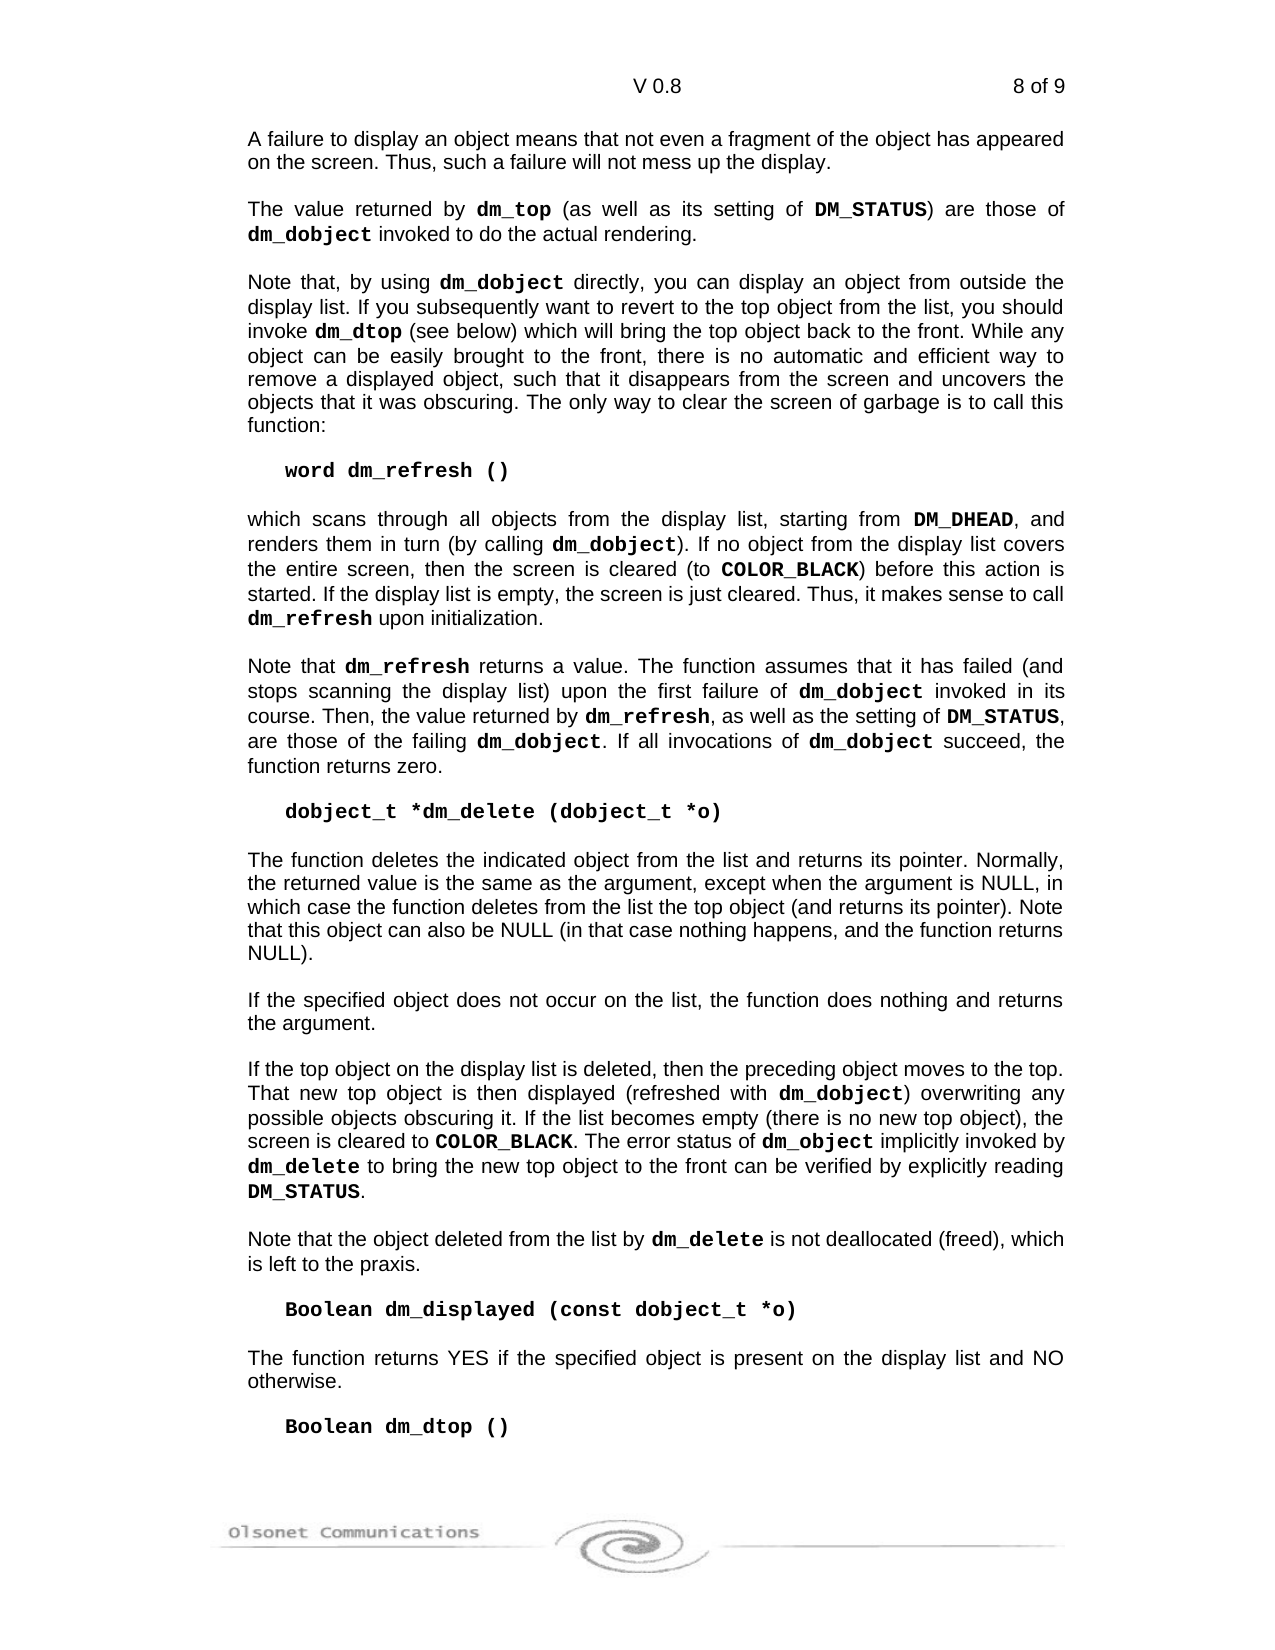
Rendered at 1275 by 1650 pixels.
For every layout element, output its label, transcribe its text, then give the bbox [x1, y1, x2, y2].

text If the specified object does not occur on the list, the function does nothing and returns the argument. [247, 988, 1065, 1034]
list Boolean dm_displayed (const dobject_t *o) [247, 1299, 1065, 1323]
text The function deletes the indicated object from the list and returns its pointer. Normally, the returned value is the same as the argument, except when the argument is NULL, in which case the function deletes from the list the top object (and returns its pointer). Note that this object can also be NULL (in that case nothing happens, and the function returns NULL). [247, 849, 1065, 965]
text which scans through all objects from the display list, starting from DM_DHEAD, and renders them in turn (by calling dm_dobject). If no object from the display list covers the entire screen, then the screen is cleared (to COLOR_BLACK) before this action is started. If the display list is empty, the screen is just cleared. Thus, it makes sense to call dm_refresh upon initialization. [247, 508, 1065, 631]
list word dm_refresh () [247, 460, 1065, 484]
text If the top object on the display list is deleted, then the preceding object moves to the top. That new top object is then displayed (refreshed with dm_dobject) overwriting any possible objects obscuring it. If the list becomes empty (there is no new top object), the screen is cleared to COLOR_BLACK. The error status of dm_object implicitly invoked by dm_delete to bring the new top object to the front can be verified by explicitly reading DM_STATUS. [247, 1058, 1065, 1205]
text The value returned by dm_top (as well as its setting of DM_STATUS) are those of dm_dobject invoked to do the actual rendering. [247, 197, 1065, 248]
list Boolean dm_dtop () [247, 1416, 1065, 1440]
text The function returns YES if the specified object is present on the display list and NO otherwise. [247, 1347, 1065, 1393]
list dobject_t *dm_delete (dobject_t *o) [247, 801, 1065, 825]
text Note that the object deleted from the list by dm_delete is not deallocated (freed), which is left to the praxis. [247, 1228, 1065, 1276]
text Note that dm_refresh returns a value. The function assumes that it has failed (and stops scanning the display list) upon the first failure of dm_dobject invoked in its course. Then, the value returned by dm_refresh, as well as the setting of DM_STATUS, are those of the failing dm_dobject. If all invocations of dm_dobject succeed, the function returns zero. [247, 654, 1065, 778]
picture [210, 1504, 1065, 1596]
text Note that, by using dm_dobject directly, you can display an object from outside the display list. If you subsequently want to revert to the top object from the list, you should invoke dm_dtop (see below) which will bring the top object back to the front. While any object can be easily brought to the front, there is no automatic and efficient way to remove a displayed object, such that it disappears from the screen and uncovers the objects that it was obscuring. The only way to clear the screen of garbage is to call this function: [247, 271, 1065, 437]
text A failure to display an object means that not even a fragment of the object has appeared on the screen. Thus, such a failure will not mess up the display. [247, 128, 1065, 174]
